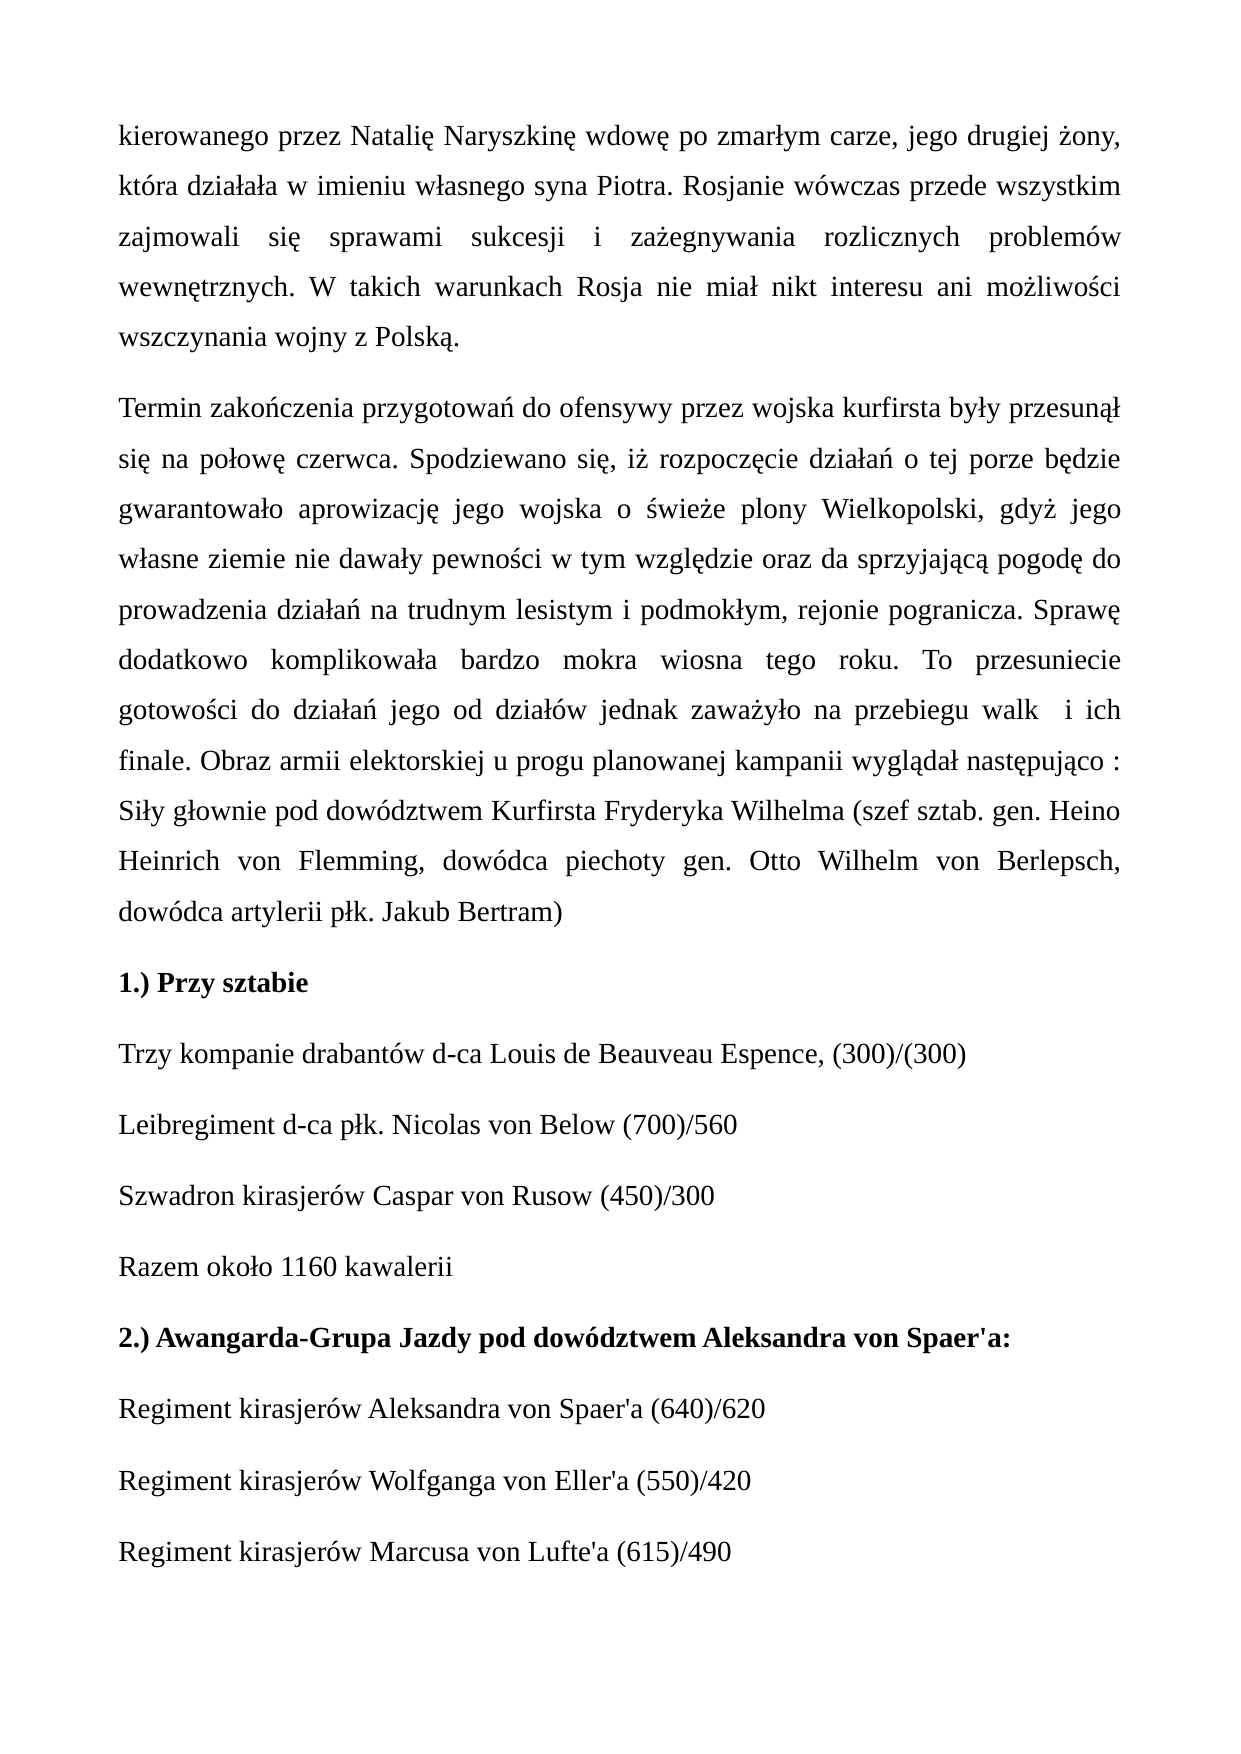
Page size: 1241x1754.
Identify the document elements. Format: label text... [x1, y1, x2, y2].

text 1.) Przy sztabie [118, 965, 1122, 998]
text Szwadron kirasjerów Caspar von Rusow (450)/300 [118, 1178, 1122, 1212]
text Leibregiment d-ca płk. Nicolas von Below (700)/560 [118, 1107, 1122, 1141]
text Razem około 1160 kawalerii [118, 1249, 1122, 1283]
text Regiment kirasjerów Marcusa von Lufte'a (615)/490 [118, 1534, 1122, 1567]
text Termin zakończenia przygotowań do ofensywy przez wojska kurfirsta były przesunął się na połowę czerwca. Spodziewano się, iż rozpoczęcie działań o tej porze będzie gwarantowało aprowizację jego wojska o świeże plony Wielkopolski, gdyż jego własne ziemie nie dawały pewności w tym względzie oraz da sprzyjającą pogodę do prowadzenia działań na trudnym lesistym i podmokłym, rejonie pogranicza. Sprawę dodatkowo komplikowała bardzo mokra wiosna tego roku. To przesuniecie gotowości do działań jego od działów jednak zaważyło na przebiegu walk i ich finale. Obraz armii elektorskiej u progu planowanej kampanii wyglądał następująco : Siły głownie pod dowództwem Kurfirsta Fryderyka Wilhelma (szef sztab. gen. Heino Heinrich von Flemming, dowódca piechoty gen. Otto Wilhelm von Berlepsch, dowódca artylerii płk. Jakub Bertram) [118, 391, 1122, 927]
text Regiment kirasjerów Aleksandra von Spaer'a (640)/620 [118, 1392, 1122, 1425]
text Trzy kompanie drabantów d-ca Louis de Beauveau Espence, (300)/(300) [118, 1036, 1122, 1069]
text Regiment kirasjerów Wolfganga von Eller'a (550)/420 [118, 1463, 1122, 1496]
text kierowanego przez Natalię Naryszkinę wdowę po zmarłym carze, jego drugiej żony, która działała w imieniu własnego syna Piotra. Rosjanie wówczas przede wszystkim zajmowali się sprawami sukcesji i zażegnywania rozlicznych problemów wewnętrznych. W takich warunkach Rosja nie miał nikt interesu ani możliwości wszczynania wojny z Polską. [118, 118, 1122, 353]
text 2.) Awangarda-Grupa Jazdy pod dowództwem Aleksandra von Spaer'a: [118, 1321, 1122, 1354]
